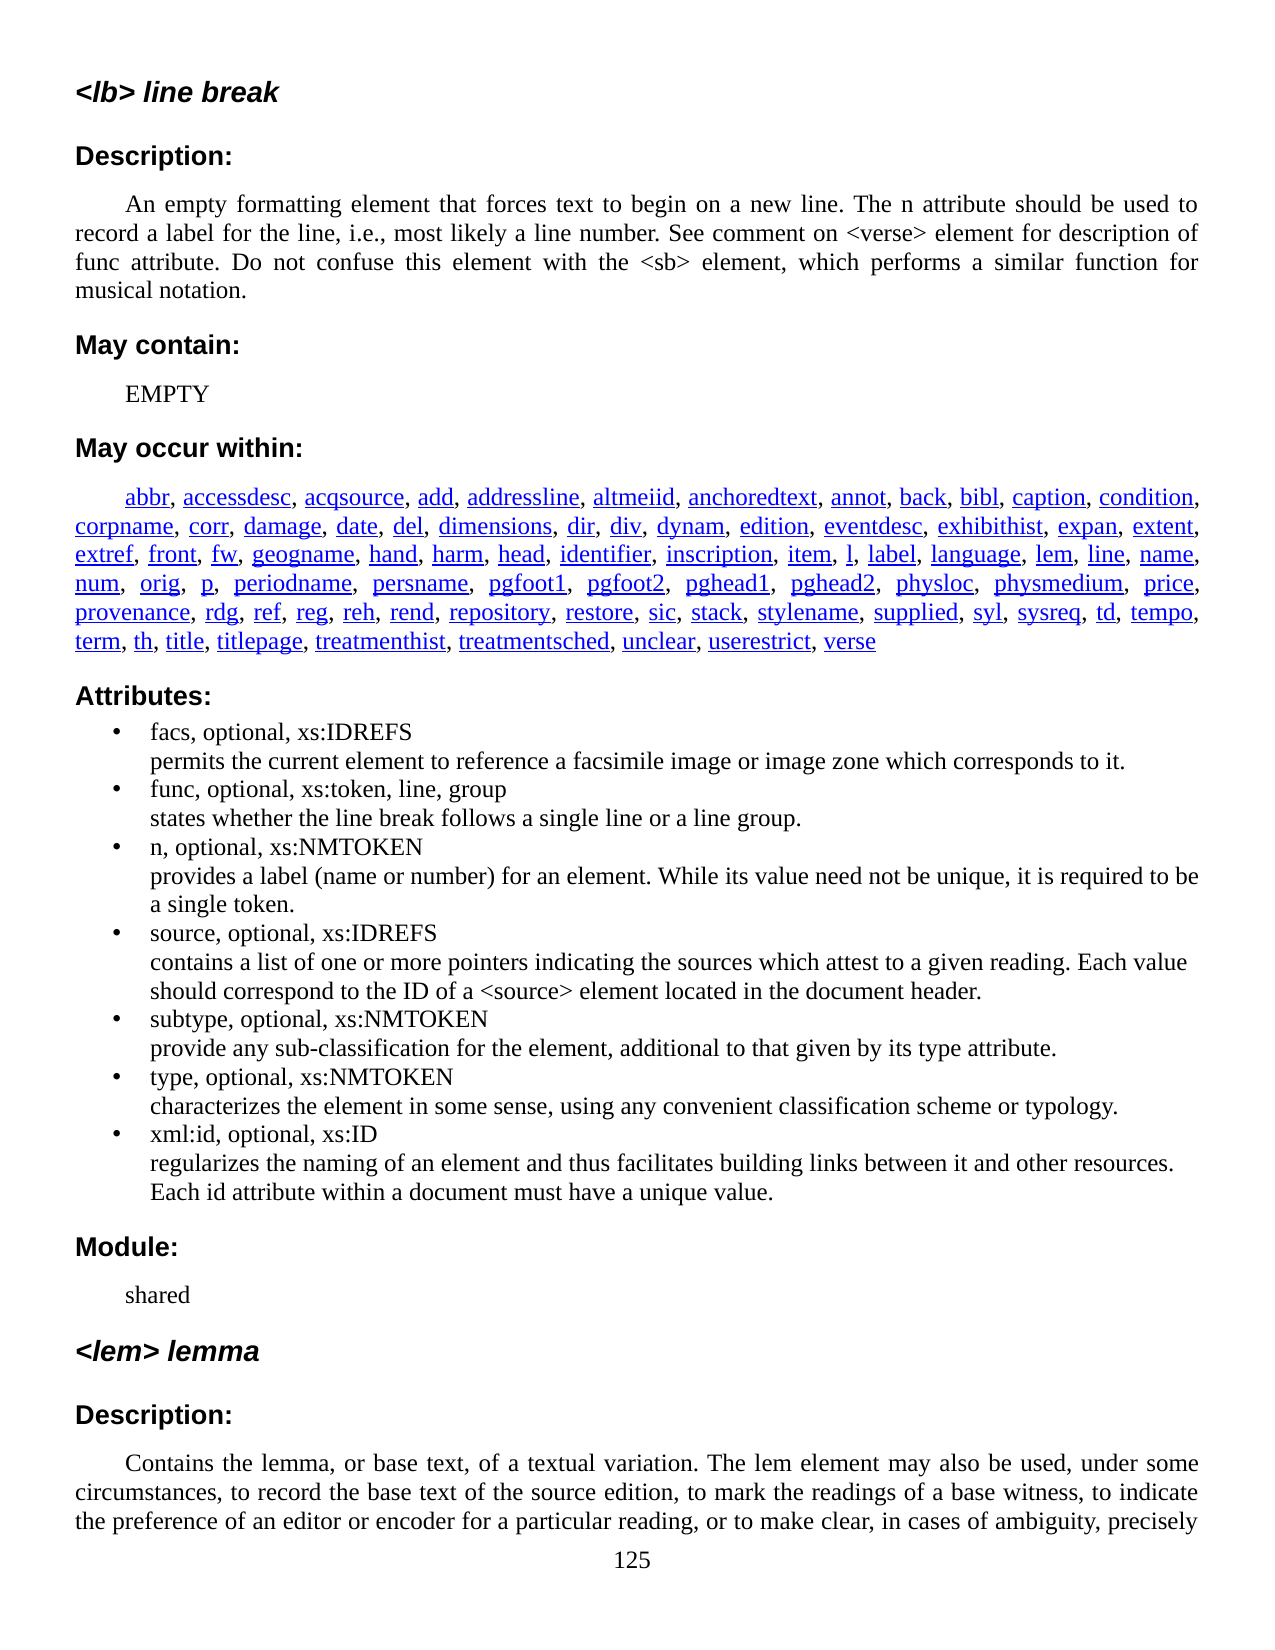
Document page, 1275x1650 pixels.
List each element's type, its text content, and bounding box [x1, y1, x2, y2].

list n, optional, xs:NMTOKEN provides a label (name or number) for an element. While its value need not be unique, it is required to be a single token. [112, 832, 1200, 918]
subtitle Attributes: [75, 679, 1200, 711]
subtitle May occur within: [75, 432, 1200, 464]
text An empty formatting element that forces text to begin on a new line. The n attribute should be used to record a label for the line, i.e., most likely a line number. See comment on <verse> element for description of func attribute. Do not confuse this element with the <sb> element, which performs a similar function for musical notation. [75, 189, 1200, 304]
text shared [75, 1280, 1200, 1309]
list func, optional, xs:token, line, group states whether the line break follows a single line or a line group. [112, 774, 1200, 832]
list facs, optional, xs:IDREFS permits the current element to reference a facsimile image or image zone which corresponds to it. [112, 717, 1200, 774]
text Contains the lemma, or base text, of a textual variation. The lem element may also be used, under some circumstances, to record the base text of the source edition, to mark the readings of a base witness, to indicate the preference of an editor or encoder for a particular reading, or to make clear, in cases of ambiguity, precisely [75, 1448, 1200, 1534]
text EMPTY [75, 379, 1200, 407]
list subtype, optional, xs:NMTOKEN provide any sub-classification for the element, additional to that given by its type attribute. [112, 1004, 1200, 1062]
subtitle Module: [75, 1231, 1200, 1262]
subtitle <lem> lemma [75, 1334, 1200, 1367]
subtitle Description: [75, 1399, 1200, 1430]
text abbr, accessdesc, acqsource, add, addressline, altmeiid, anchoredtext, annot, back, bibl, caption, condition, corpname, corr, damage, date, del, dimensions, dir, div, dynam, edition, eventdesc, exhibithist, expan, extent, extref, front, fw, geogname, hand, harm, head, identifier, inscription, item, l, label, language, lem, line, name, num, orig, p, periodname, persname, pgfoot1, pgfoot2, pghead1, pghead2, physloc, physmedium, price, provenance, rdg, ref, reg, reh, rend, repository, restore, sic, stack, stylename, supplied, syl, sysreq, td, tempo, term, th, title, titlepage, treatmenthist, treatmentsched, unclear, userestrict, verse [75, 482, 1200, 654]
subtitle <lb> line break [75, 75, 1200, 108]
subtitle May contain: [75, 329, 1200, 361]
list type, optional, xs:NMTOKEN characterizes the element in some sense, using any convenient classification scheme or typology. [112, 1062, 1200, 1119]
subtitle Description: [75, 140, 1200, 171]
list xml:id, optional, xs:ID regularizes the naming of an element and thus facilitates building links between it and other resources. Each id attribute within a document must have a unique value. [112, 1119, 1200, 1206]
list source, optional, xs:IDREFS contains a list of one or more pointers indicating the sources which attest to a given reading. Each value should correspond to the ID of a <source> element located in the document header. [112, 918, 1200, 1004]
